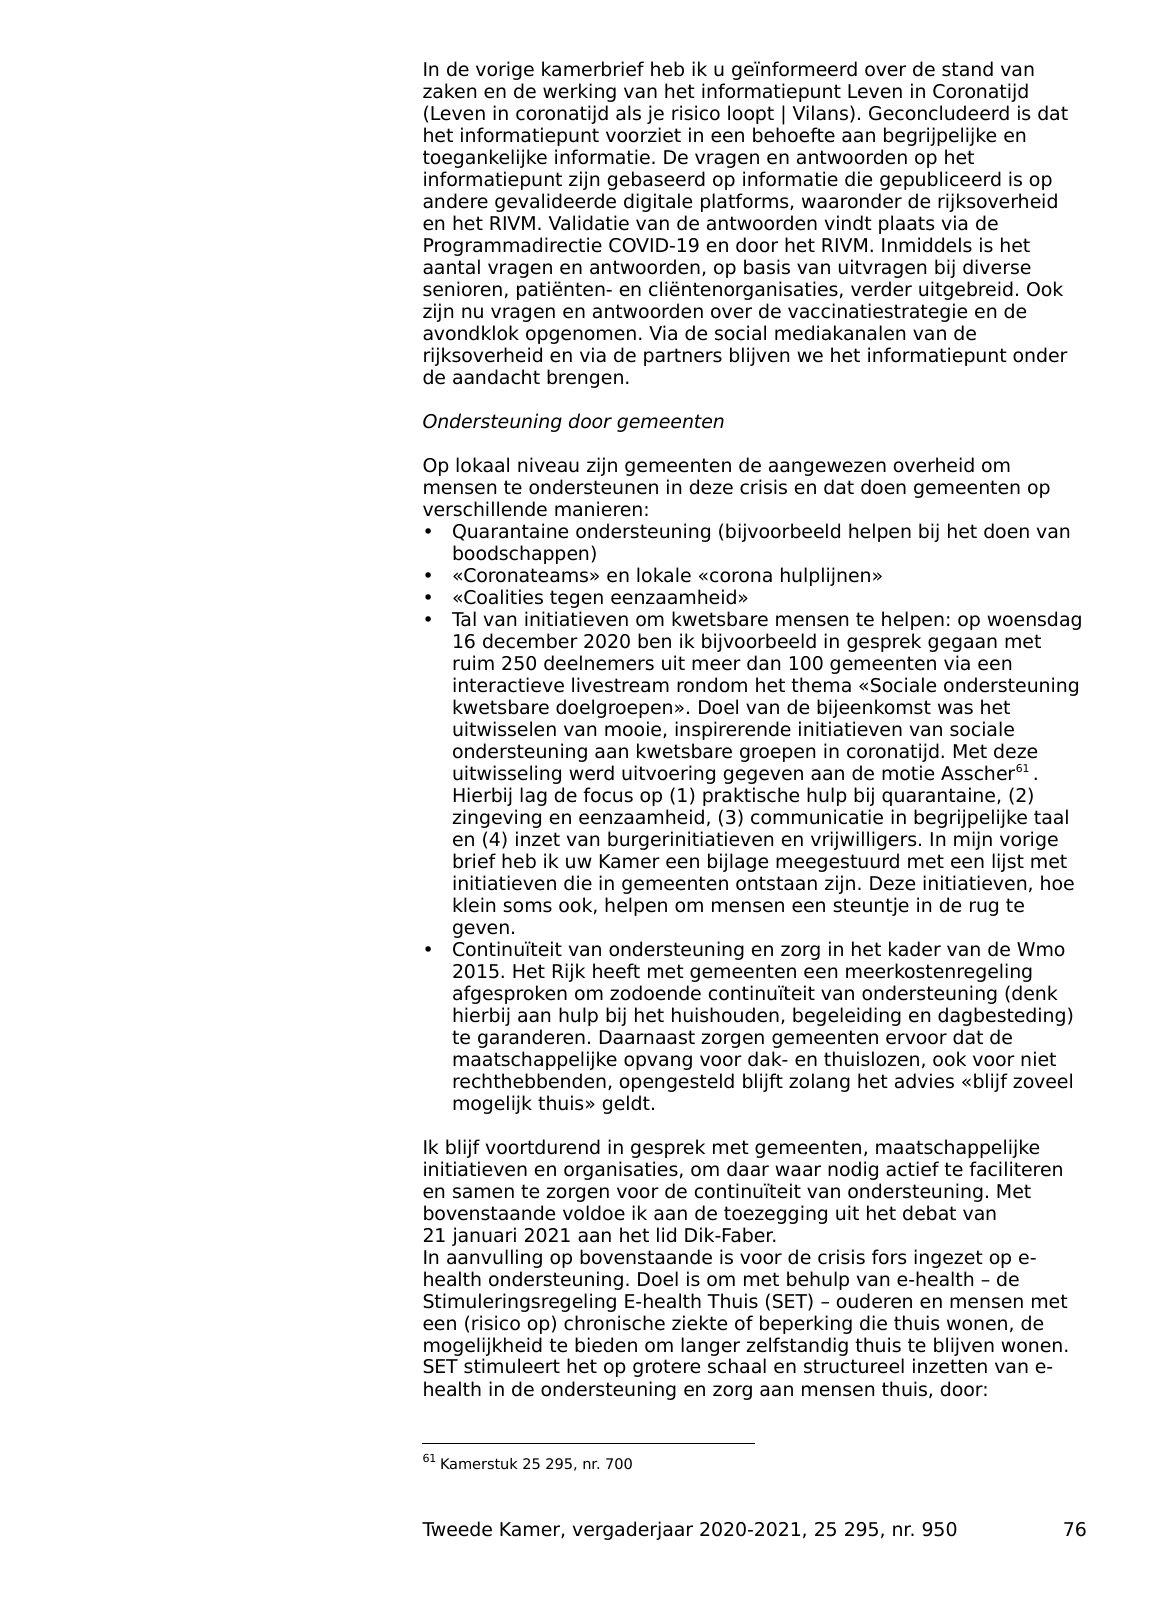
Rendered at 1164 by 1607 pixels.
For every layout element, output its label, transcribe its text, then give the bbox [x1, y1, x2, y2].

text Op lokaal niveau zijn gemeenten de aangewezen overheid om mensen te ondersteunen in deze crisis en dat doen gemeenten op verschillende manieren: [422, 455, 1087, 521]
text • «Coronateams» en lokale «corona hulplijnen» [422, 565, 1087, 587]
text Kamerstuk 25 295, nr. 700 [422, 1452, 1087, 1474]
text Ik blijf voortdurend in gesprek met gemeenten, maatschappelijke initiatieven en organisaties, om daar waar nodig actief te faciliteren en samen te zorgen voor de continuïteit van ondersteuning. Met bovenstaande voldoe ik aan de toezegging uit het debat van 21 januari 2021 aan het lid Dik-Faber. [422, 1137, 1087, 1247]
text • Tal van initiatieven om kwetsbare mensen te helpen: op woensdag 16 december 2020 ben ik bijvoorbeeld in gesprek gegaan met ruim 250 deelnemers uit meer dan 100 gemeenten via een interactieve livestream rondom het thema «Sociale ondersteuning kwetsbare doelgroepen». Doel van de bijeenkomst was het uitwisselen van mooie, inspirerende initiatieven van sociale ondersteuning aan kwetsbare groepen in coronatijd. Met deze uitwisseling werd uitvoering gegeven aan de motie Asscher. Hierbij lag de focus op (1) praktische hulp bij quarantaine, (2) zingeving en eenzaamheid, (3) communicatie in begrijpelijke taal en (4) inzet van burgerinitiatieven en vrijwilligers. In mijn vorige brief heb ik uw Kamer een bijlage meegestuurd met een lijst met initiatieven die in gemeenten ontstaan zijn. Deze initiatieven, hoe klein soms ook, helpen om mensen een steuntje in de rug te geven. [422, 609, 1087, 939]
text • «Coalities tegen eenzaamheid» [422, 587, 1087, 609]
text In de vorige kamerbrief heb ik u geïnformeerd over de stand van zaken en de werking van het informatiepunt Leven in Coronatijd (Leven in coronatijd als je risico loopt | Vilans). Geconcludeerd is dat het informatiepunt voorziet in een behoefte aan begrijpelijke en toegankelijke informatie. De vragen en antwoorden op het informatiepunt zijn gebaseerd op informatie die gepubliceerd is op andere gevalideerde digitale platforms, waaronder de rijksoverheid en het RIVM. Validatie van de antwoorden vindt plaats via de Programmadirectie COVID-19 en door het RIVM. Inmiddels is het aantal vragen en antwoorden, op basis van uitvragen bij diverse senioren, patiënten- en cliëntenorganisaties, verder uitgebreid. Ook zijn nu vragen en antwoorden over de vaccinatiestrategie en de avondklok opgenomen. Via de social mediakanalen van de rijksoverheid en via de partners blijven we het informatiepunt onder de aandacht brengen. [422, 59, 1087, 389]
text • Quarantaine ondersteuning (bijvoorbeeld helpen bij het doen van boodschappen) [422, 521, 1087, 565]
subtitle Ondersteuning door gemeenten [422, 411, 1087, 433]
text • Continuïteit van ondersteuning en zorg in het kader van de Wmo 2015. Het Rijk heeft met gemeenten een meerkostenregeling afgesproken om zodoende continuïteit van ondersteuning (denk hierbij aan hulp bij het huishouden, begeleiding en dagbesteding) te garanderen. Daarnaast zorgen gemeenten ervoor dat de maatschappelijke opvang voor dak- en thuislozen, ook voor niet rechthebbenden, opengesteld blijft zolang het advies «blijf zoveel mogelijk thuis» geldt. [422, 939, 1087, 1114]
text In aanvulling op bovenstaande is voor de crisis fors ingezet op e-health ondersteuning. Doel is om met behulp van e-health – de Stimuleringsregeling E-health Thuis (SET) – ouderen en mensen met een (risico op) chronische ziekte of beperking die thuis wonen, de mogelijkheid te bieden om langer zelfstandig thuis te blijven wonen. SET stimuleert het op grotere schaal en structureel inzetten van e-health in de ondersteuning en zorg aan mensen thuis, door: [422, 1247, 1087, 1400]
